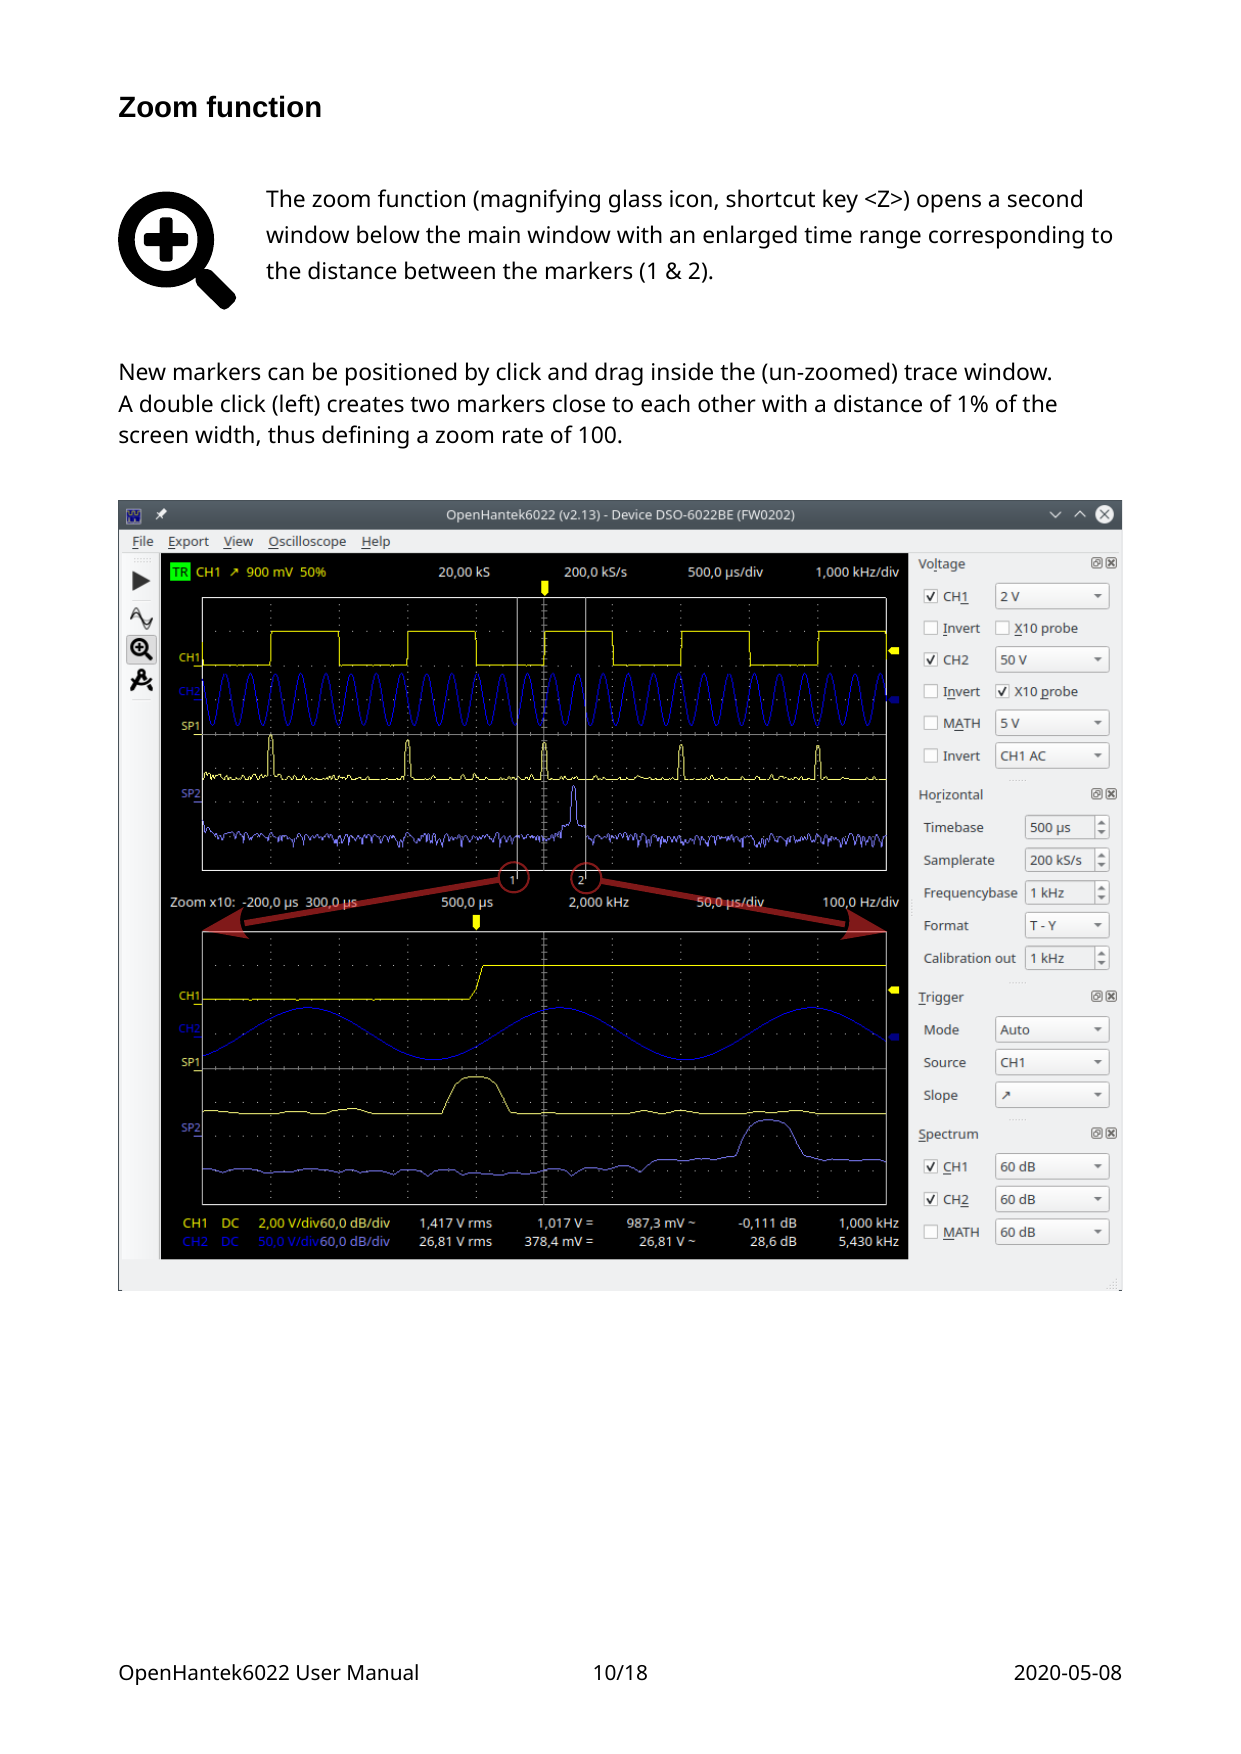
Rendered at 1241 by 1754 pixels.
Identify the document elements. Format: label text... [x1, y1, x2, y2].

subtitle The zoom function (magnifying glass icon, shortcut key <Z>) opens a second window below the main window with an enlarged time range corresponding to the distance between the markers (1 & 2). [118, 183, 1122, 287]
subtitle A double click (left) creates two markers close to each other with a distance of 1% of the screen width, thus defining a zoom rate of 100. [118, 388, 1122, 450]
picture [118, 500, 1123, 1291]
subtitle Zoom function [118, 89, 1122, 123]
subtitle New markers can be positioned by click and drag inside the (un-zoomed) trace window. [118, 356, 1122, 388]
